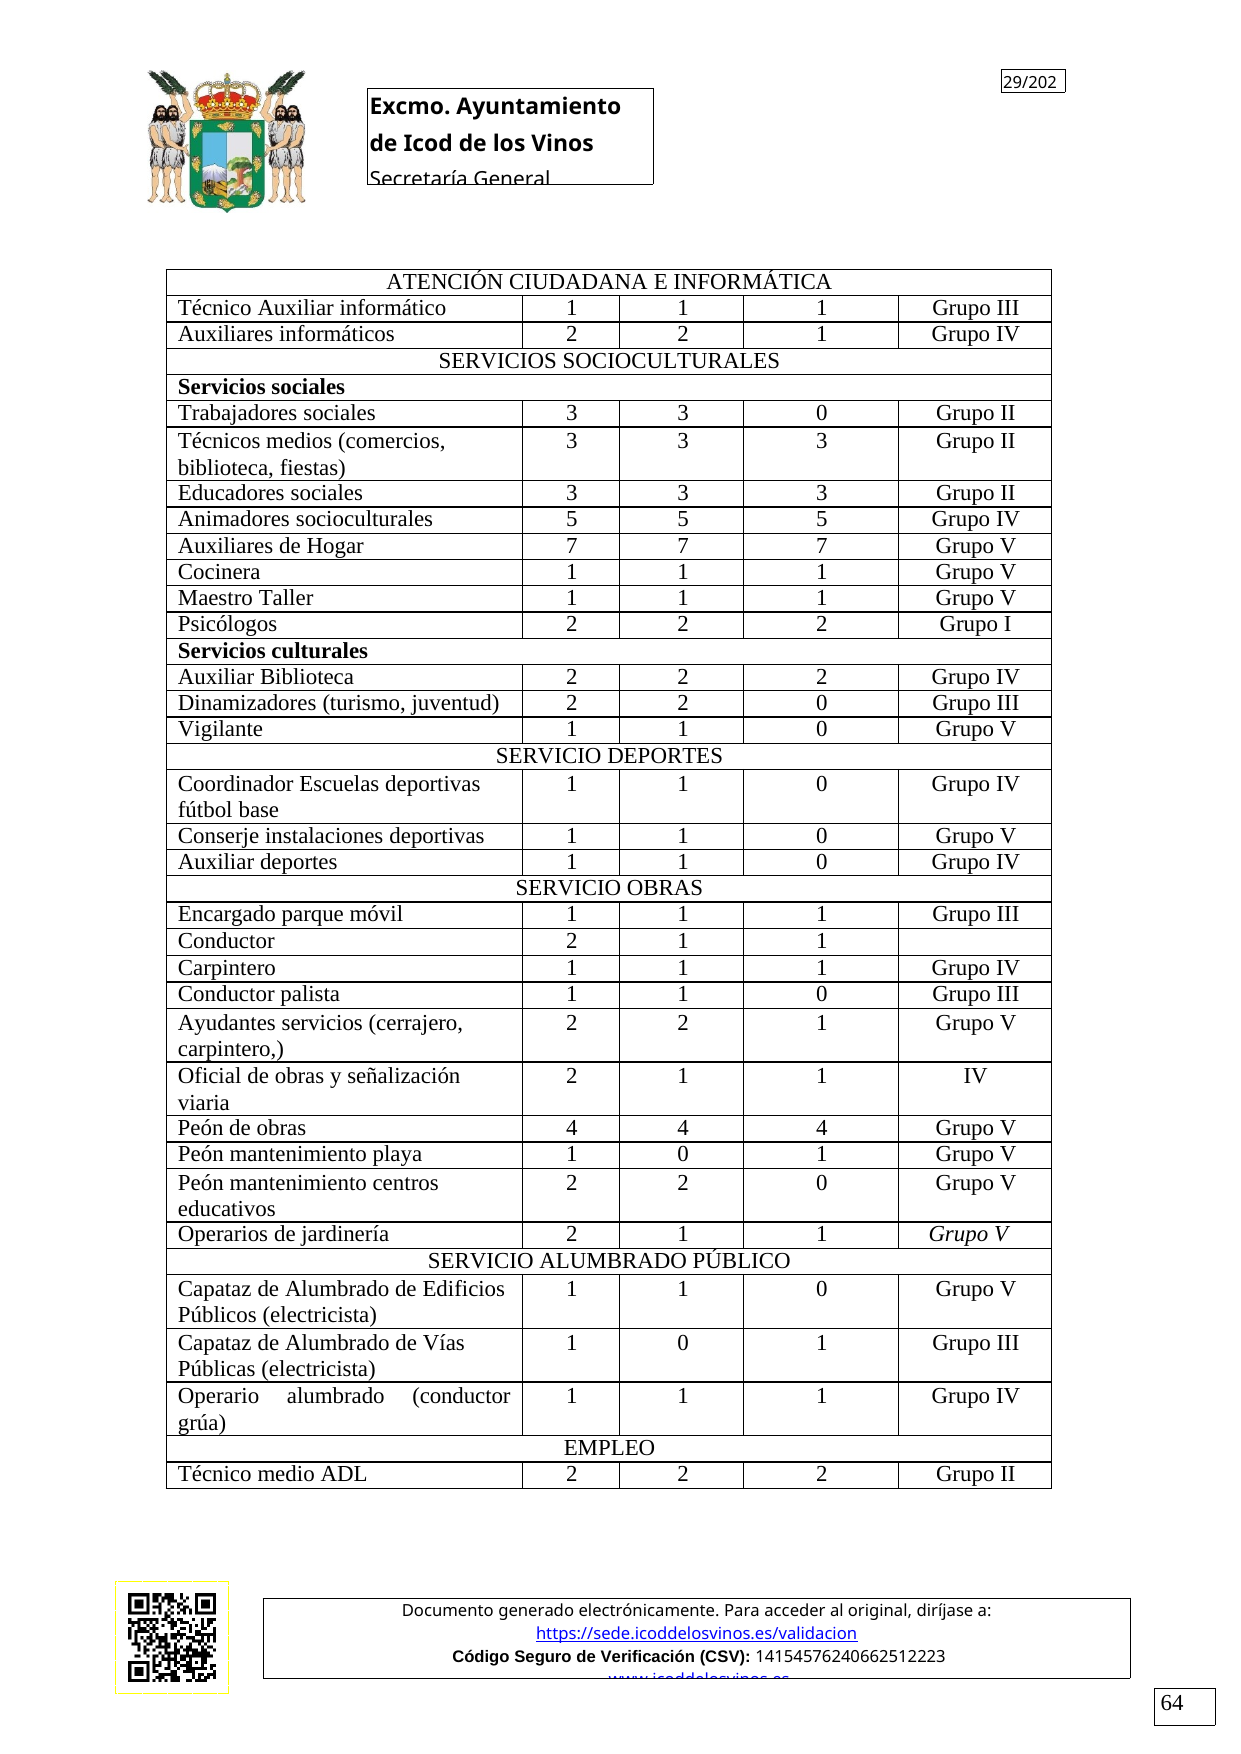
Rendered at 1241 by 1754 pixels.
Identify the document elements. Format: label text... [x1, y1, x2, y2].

picture [147, 70, 306, 213]
table_cell 1 [744, 1223, 898, 1248]
table_cell Grupo III [899, 983, 1051, 1008]
table_cell 4 [744, 1116, 898, 1141]
table_cell 2 [744, 665, 898, 690]
table_cell Auxiliar Biblioteca [167, 665, 522, 690]
table_cell 1 [523, 824, 619, 849]
table_cell [899, 929, 1051, 955]
table_cell Grupo II [899, 401, 1051, 426]
table_cell Grupo V [899, 824, 1051, 849]
table_cell 0 [744, 770, 898, 823]
table_cell Grupo V [899, 1275, 1051, 1328]
table_cell SERVICIO DEPORTES [167, 744, 1051, 769]
table_cell 5 [523, 508, 619, 533]
table_header ATENCIÓN CIUDADANA E INFORMÁTICA [167, 270, 1051, 295]
table_cell Vigilante [167, 718, 522, 743]
table_cell 1 [620, 770, 743, 823]
table_cell 1 [620, 718, 743, 743]
table_cell 1 [620, 956, 743, 981]
table_cell 2 [523, 665, 619, 690]
table_cell 1 [523, 770, 619, 823]
table_cell 2 [620, 1009, 743, 1061]
table_cell 0 [744, 1275, 898, 1328]
table_cell 3 [744, 481, 898, 506]
table_cell 3 [523, 401, 619, 426]
table_cell Auxiliares de Hogar [167, 534, 522, 559]
table_cell 1 [744, 323, 898, 348]
table_cell Grupo IV [899, 665, 1051, 690]
table_cell 0 [620, 1329, 743, 1381]
table_cell Animadores socioculturales [167, 508, 522, 533]
table_cell 2 [523, 1009, 619, 1061]
table_cell Grupo III [899, 691, 1051, 716]
table_cell 2 [523, 1463, 619, 1488]
table_cell Grupo V [899, 1116, 1051, 1141]
table_cell Auxiliar deportes [167, 850, 522, 875]
table_cell SERVICIO OBRAS [167, 876, 1051, 901]
table_cell 2 [620, 665, 743, 690]
table_cell 2 [620, 1463, 743, 1488]
table_cell Dinamizadores (turismo, juventud) [167, 691, 522, 716]
table_cell Grupo IV [899, 956, 1051, 981]
table_cell Grupo V [899, 1169, 1051, 1221]
table_cell 5 [744, 508, 898, 533]
picture [128, 1593, 216, 1682]
table_cell 2 [523, 691, 619, 716]
table_cell Grupo IV [899, 508, 1051, 533]
table_cell 1 [523, 956, 619, 981]
table_cell 2 [523, 1169, 619, 1221]
table_cell Técnico Auxiliar informático [167, 296, 522, 321]
table_cell 3 [620, 428, 743, 480]
table_cell 7 [620, 534, 743, 559]
table_cell Grupo I [899, 613, 1051, 638]
table_cell 0 [744, 401, 898, 426]
table_cell 1 [523, 718, 619, 743]
table_cell Grupo V [899, 586, 1051, 611]
table_cell 1 [523, 1329, 619, 1381]
table_cell Capataz de Alumbrado de Vías Públicas (electricista) [167, 1329, 522, 1381]
table_cell Técnicos medios (comercios, biblioteca, fiestas) [167, 428, 522, 480]
table_cell 1 [620, 1383, 743, 1435]
table_cell Técnico medio ADL [167, 1463, 522, 1488]
table_cell EMPLEO [167, 1436, 1051, 1461]
table_cell Conductor [167, 929, 522, 955]
table_cell Grupo V [899, 1143, 1051, 1168]
table_cell Grupo III [899, 296, 1051, 321]
table_cell 1 [744, 1329, 898, 1381]
table_cell 3 [523, 481, 619, 506]
table_cell Operario alumbrado (conductor grúa) [167, 1383, 522, 1435]
table_cell 1 [620, 1223, 743, 1248]
table_cell 1 [620, 1063, 743, 1115]
table_cell Peón de obras [167, 1116, 522, 1141]
table_cell Grupo V [899, 560, 1051, 585]
table_cell Grupo V [899, 1009, 1051, 1061]
table_cell Peón mantenimiento centros educativos [167, 1169, 522, 1221]
table_cell 1 [620, 824, 743, 849]
table_cell Grupo V [899, 718, 1051, 743]
table_cell 3 [620, 401, 743, 426]
table_cell Grupo IV [899, 323, 1051, 348]
table_cell 2 [523, 929, 619, 955]
table_cell Encargado parque móvil [167, 903, 522, 928]
table_cell Grupo II [899, 428, 1051, 480]
table_cell 1 [744, 296, 898, 321]
table_cell 1 [744, 903, 898, 928]
table_cell Coordinador Escuelas deportivas fútbol base [167, 770, 522, 823]
table_cell Conductor palista [167, 983, 522, 1008]
table_cell 3 [744, 428, 898, 480]
table_cell Educadores sociales [167, 481, 522, 506]
table_cell 2 [744, 613, 898, 638]
table_cell 2 [523, 323, 619, 348]
table_cell 2 [620, 613, 743, 638]
table_cell 0 [620, 1143, 743, 1168]
table_cell 1 [744, 929, 898, 955]
table_cell Operarios de jardinería [167, 1223, 522, 1248]
table_cell 1 [523, 560, 619, 585]
table_cell 7 [523, 534, 619, 559]
table_cell Servicios sociales [167, 375, 1051, 400]
table_cell 3 [620, 481, 743, 506]
table_cell 0 [744, 718, 898, 743]
table_cell Grupo II [899, 1463, 1051, 1488]
table_cell 4 [620, 1116, 743, 1141]
table_cell Ayudantes servicios (cerrajero, carpintero,) [167, 1009, 522, 1061]
table_cell Grupo II [899, 481, 1051, 506]
table_cell SERVICIO ALUMBRADO PÚBLICO [167, 1249, 1051, 1274]
table_cell 2 [620, 1169, 743, 1221]
table_cell 1 [523, 850, 619, 875]
table_cell 0 [744, 691, 898, 716]
table_cell Peón mantenimiento playa [167, 1143, 522, 1168]
table_cell Trabajadores sociales [167, 401, 522, 426]
table_cell 1 [744, 956, 898, 981]
table_cell Carpintero [167, 956, 522, 981]
table_cell Capataz de Alumbrado de Edificios Públicos (electricista) [167, 1275, 522, 1328]
table_cell 0 [744, 824, 898, 849]
table_cell 7 [744, 534, 898, 559]
table_cell 1 [620, 850, 743, 875]
table_cell 0 [744, 1169, 898, 1221]
table_cell Grupo V [899, 1223, 1051, 1248]
table_cell 1 [523, 983, 619, 1008]
table_cell 2 [620, 691, 743, 716]
table_cell 1 [620, 929, 743, 955]
table_cell 5 [620, 508, 743, 533]
table_cell Maestro Taller [167, 586, 522, 611]
table_cell IV [899, 1063, 1051, 1115]
table_cell 1 [523, 586, 619, 611]
table_cell 1 [744, 1009, 898, 1061]
table_cell 1 [620, 983, 743, 1008]
table_cell 1 [620, 586, 743, 611]
table_cell Psicólogos [167, 613, 522, 638]
table_cell 1 [523, 1383, 619, 1435]
table_cell 3 [523, 428, 619, 480]
table_cell 1 [744, 1143, 898, 1168]
table_cell 0 [744, 850, 898, 875]
table_cell 0 [744, 983, 898, 1008]
table_cell 2 [523, 1063, 619, 1115]
table_cell 2 [620, 323, 743, 348]
table_cell 1 [620, 560, 743, 585]
table_cell 1 [620, 903, 743, 928]
table_cell 1 [744, 560, 898, 585]
table_cell 1 [744, 1383, 898, 1435]
table_cell 2 [523, 1223, 619, 1248]
table_cell 1 [523, 1143, 619, 1168]
table_cell Servicios culturales [167, 639, 1051, 664]
table_cell Auxiliares informáticos [167, 323, 522, 348]
table_cell Cocinera [167, 560, 522, 585]
table_cell SERVICIOS SOCIOCULTURALES [167, 349, 1051, 374]
table_cell 1 [620, 296, 743, 321]
table_cell Grupo V [899, 534, 1051, 559]
table_cell 4 [523, 1116, 619, 1141]
table_cell 1 [523, 1275, 619, 1328]
table_cell 1 [620, 1275, 743, 1328]
table_cell 1 [744, 586, 898, 611]
table_cell 2 [523, 613, 619, 638]
table_cell 2 [744, 1463, 898, 1488]
table_cell Grupo IV [899, 850, 1051, 875]
table_cell 1 [744, 1063, 898, 1115]
table_cell Oficial de obras y señalización viaria [167, 1063, 522, 1115]
table_cell 1 [523, 903, 619, 928]
table_cell Grupo IV [899, 770, 1051, 823]
table_cell 1 [523, 296, 619, 321]
table_cell Grupo IV [899, 1383, 1051, 1435]
table_cell Conserje instalaciones deportivas [167, 824, 522, 849]
table_cell Grupo III [899, 903, 1051, 928]
table_cell Grupo III [899, 1329, 1051, 1381]
